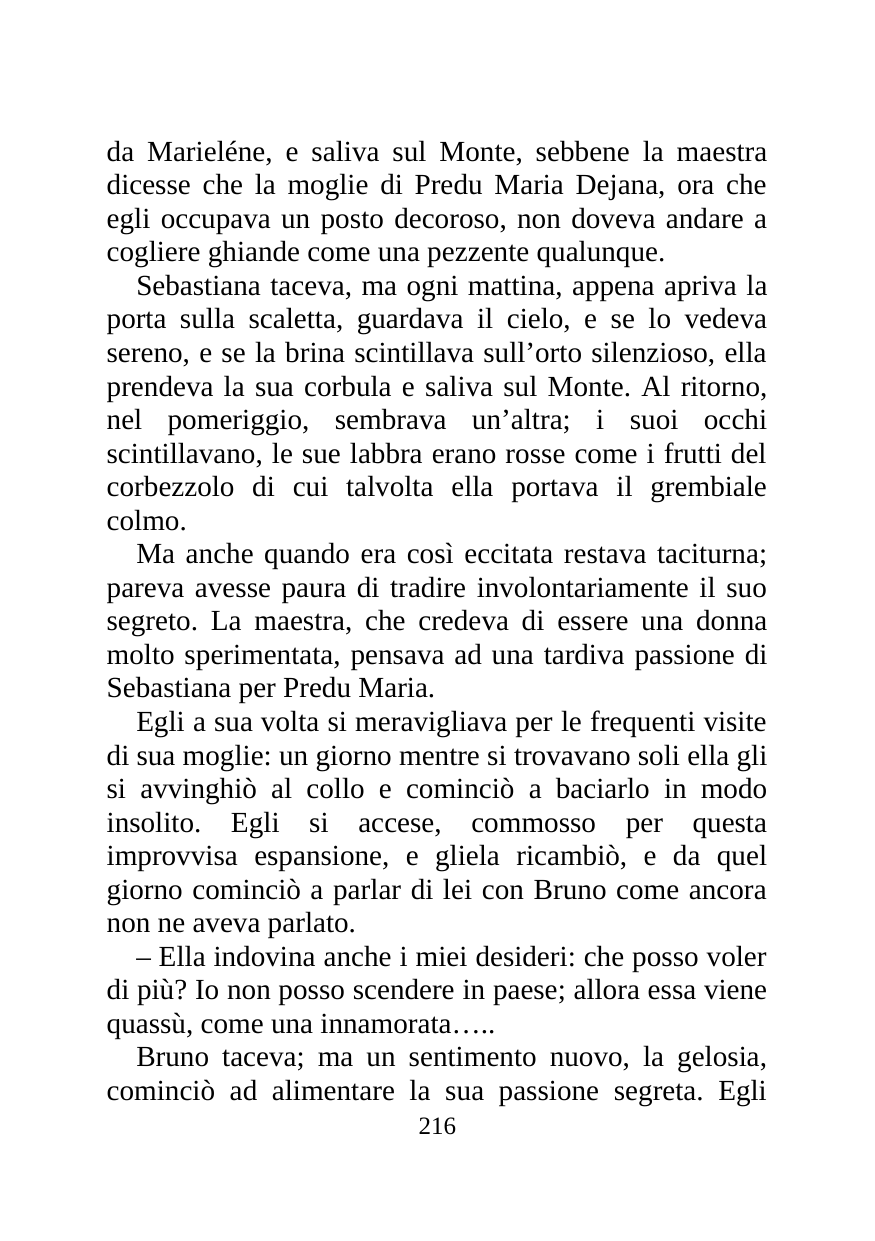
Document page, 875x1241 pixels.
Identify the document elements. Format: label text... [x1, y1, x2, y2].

text Ma anche quando era così eccitata restava taciturna; pareva avesse paura di tradire involontariamente il suo segreto. La maestra, che credeva di essere una donna molto sperimentata, pensava ad una tardiva passione di Sebastiana per Predu Maria. [106, 536, 768, 704]
text Egli a sua volta si meravigliava per le frequenti visite di sua moglie: un giorno mentre si trovavano soli ella gli si avvinghiò al collo e cominciò a baciarlo in modo insolito. Egli si accese, commosso per questa improvvisa espansione, e gliela ricambiò, e da quel giorno cominciò a parlar di lei con Bruno come ancora non ne aveva parlato. [106, 704, 768, 939]
text Bruno taceva; ma un sentimento nuovo, la gelosia, cominciò ad alimentare la sua passione segreta. Egli [106, 1039, 768, 1107]
text – Ella indovina anche i miei desideri: che posso voler di più? Io non posso scendere in paese; allora essa viene quassù, come una innamorata….. [106, 939, 768, 1039]
text da Marieléne, e saliva sul Monte, sebbene la maestra dicesse che la moglie di Predu Maria Dejana, ora che egli occupava un posto decoroso, non doveva andare a cogliere ghiande come una pezzente qualunque. [106, 134, 768, 268]
text Sebastiana taceva, ma ogni mattina, appena apriva la porta sulla scaletta, guardava il cielo, e se lo vedeva sereno, e se la brina scintillava sull’orto silenzioso, ella prendeva la sua corbula e saliva sul Monte. Al ritorno, nel pomeriggio, sembrava un’altra; i suoi occhi scintillavano, le sue labbra erano rosse come i frutti del corbezzolo di cui talvolta ella portava il grembiale colmo. [106, 268, 768, 536]
